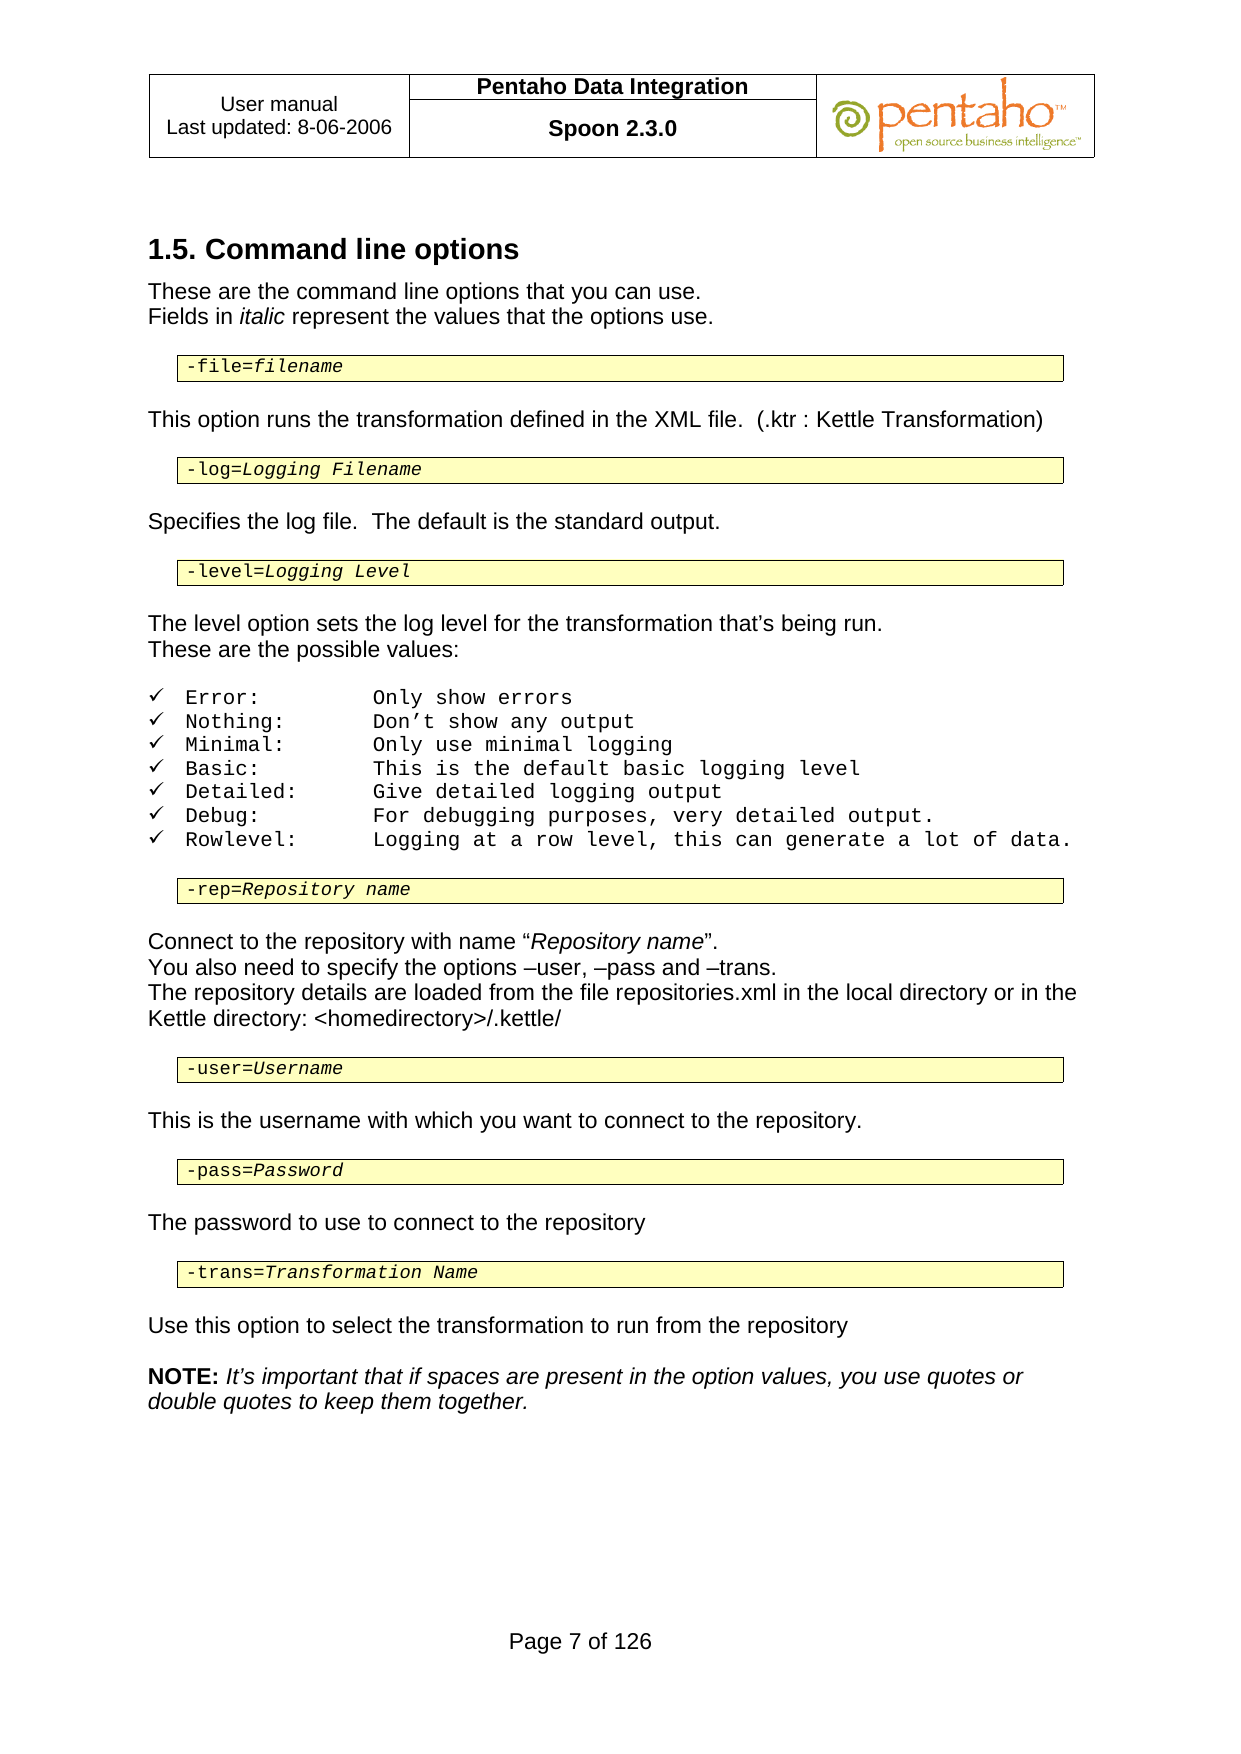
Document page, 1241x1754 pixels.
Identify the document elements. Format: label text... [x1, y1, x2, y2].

list Minimal: Only use minimal logging [148, 734, 1092, 758]
text -user=Username [178, 1058, 1063, 1082]
text -rep=Repository name [178, 879, 1063, 903]
text This option runs the transformation defined in the XML file. (.ktr : Kettle Transformation) [148, 406, 1092, 432]
text -level=Logging Level [178, 561, 1063, 585]
text Specifies the log file. The default is the standard output. [148, 508, 1092, 534]
text These are the command line options that you can use. [148, 278, 1092, 304]
subtitle Command line options [148, 233, 1092, 266]
text -file=filename [178, 356, 1063, 381]
text The repository details are loaded from the file repositories.xml in the local directory or in the Kettle directory: <homedirectory>/.kettle/ [148, 980, 1092, 1031]
text Fields in italic represent the values that the options use. [148, 304, 1092, 329]
list Detailed: Give detailed logging output [148, 782, 1092, 805]
text NOTE: It’s important that if spaces are present in the option values, you use quotes or double quotes to keep them together. [148, 1363, 1092, 1414]
text The level option sets the log level for the transformation that’s being run. [148, 611, 1092, 636]
list Debug: For debugging purposes, very detailed output. [148, 805, 1092, 829]
list Basic: This is the default basic logging level [148, 758, 1092, 782]
list Error: Only show errors [148, 687, 1092, 711]
text The password to use to connect to the repository [148, 1210, 1092, 1236]
list Nothing: Don’t show any output [148, 711, 1092, 734]
text This is the username with which you want to connect to the repository. [148, 1108, 1092, 1133]
text Use this option to select the transformation to run from the repository [148, 1312, 1092, 1338]
text You also need to specify the options –user, –pass and –trans. [148, 954, 1092, 980]
text Connect to the repository with name “Repository name”. [148, 929, 1092, 954]
text These are the possible values: [148, 636, 1092, 662]
text -trans=Transformation Name [178, 1262, 1063, 1287]
text -log=Logging Filename [178, 458, 1063, 483]
list Rowlevel: Logging at a row level, this can generate a lot of data. [148, 829, 1092, 852]
text -pass=Password [178, 1160, 1063, 1184]
